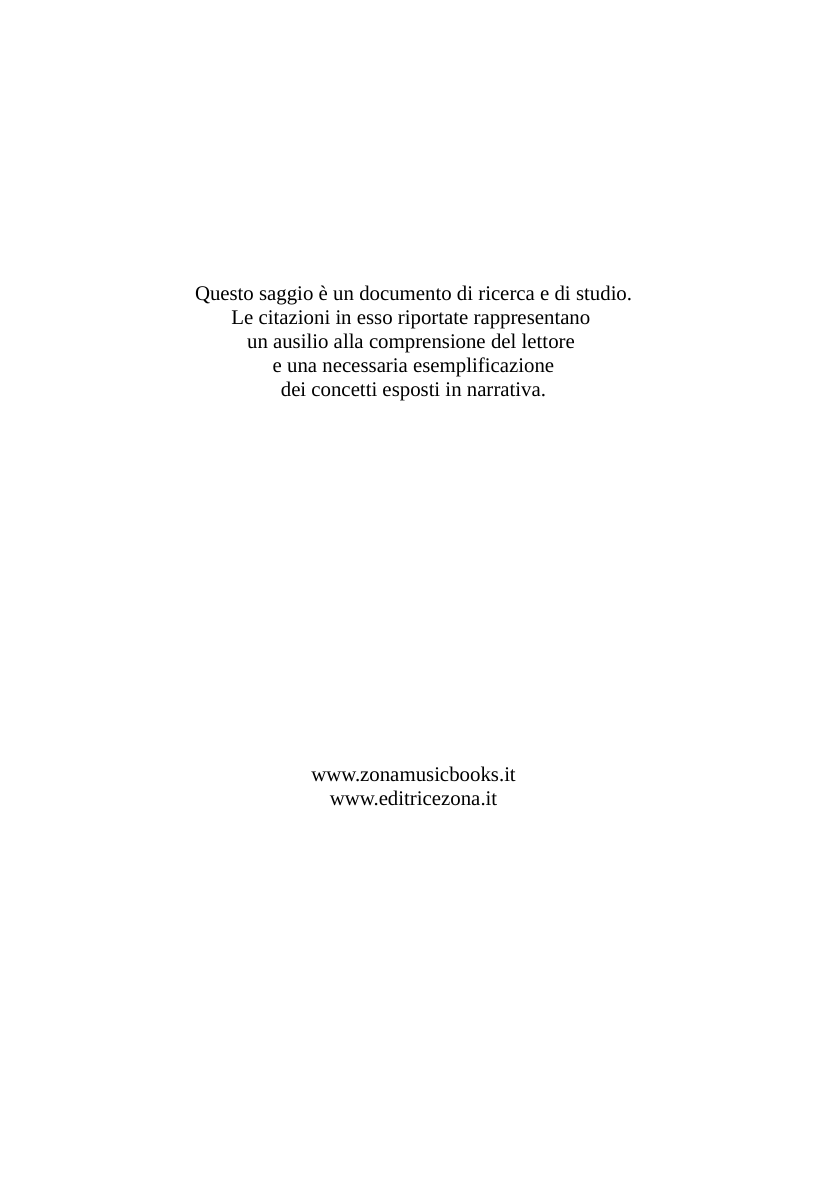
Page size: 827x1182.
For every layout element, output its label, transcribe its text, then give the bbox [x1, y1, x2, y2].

text dei concetti esposti in narrativa. [88, 377, 738, 401]
text www.editricezona.it [88, 786, 738, 810]
text www.zonamusicbooks.it [88, 762, 738, 786]
text un ausilio alla comprensione del lettore [88, 329, 738, 353]
text Questo saggio è un documento di ricerca e di studio. Le citazioni in esso riportate rappresentano [88, 281, 738, 329]
text e una necessaria esemplificazione [88, 353, 738, 377]
